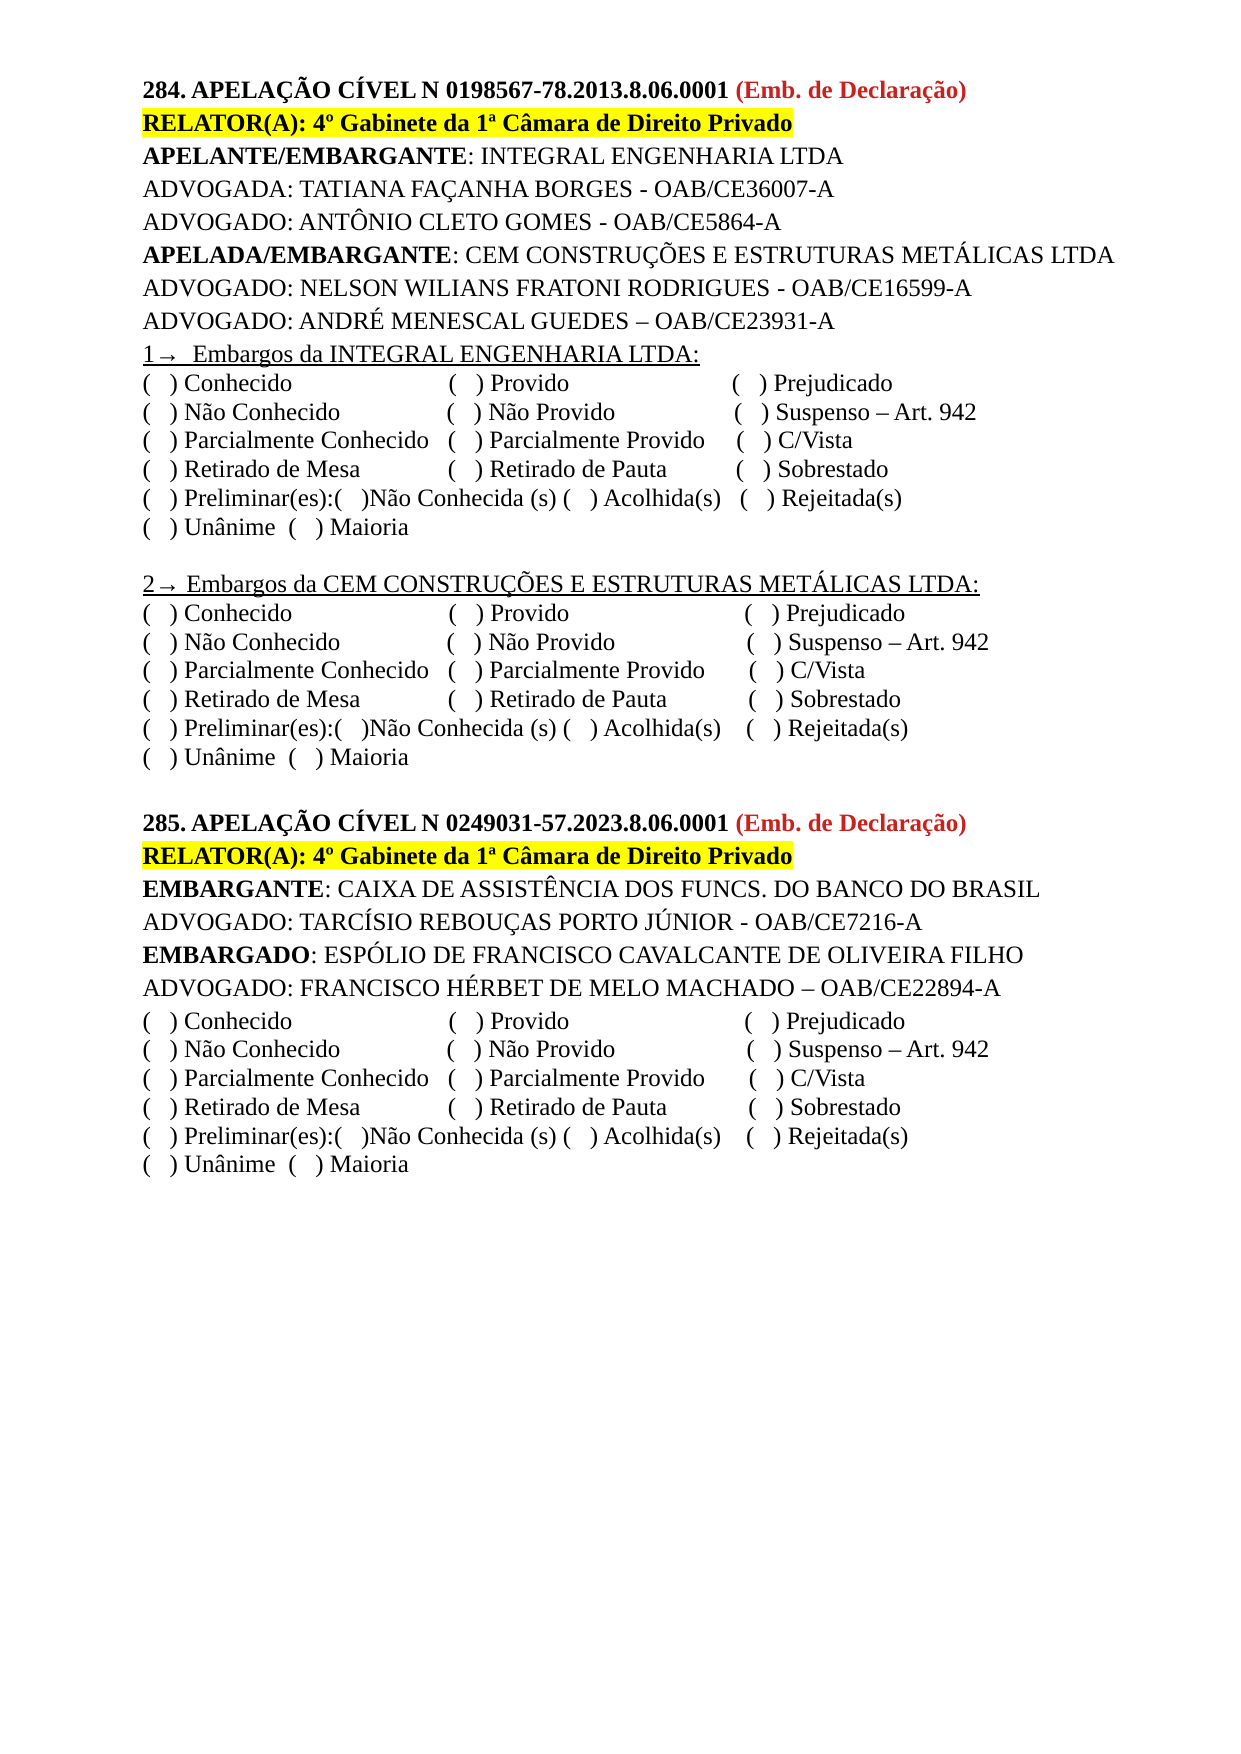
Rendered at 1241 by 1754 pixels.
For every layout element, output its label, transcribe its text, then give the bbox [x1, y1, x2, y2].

text 284. APELAÇÃO CÍVEL N 0198567-78.2013.8.06.0001 (Emb. de Declaração) RELATOR(A): 4º Gabinete da 1ª Câmara de Direito Privado APELANTE/EMBARGANTE: INTEGRAL ENGENHARIA LTDA ADVOGADA: TATIANA FAÇANHA BORGES - OAB/CE36007-A ADVOGADO: ANTÔNIO CLETO GOMES - OAB/CE5864-A APELADA/EMBARGANTE: CEM CONSTRUÇÕES E ESTRUTURAS METÁLICAS LTDA ADVOGADO: NELSON WILIANS FRATONI RODRIGUES - OAB/CE16599-A ADVOGADO: ANDRÉ MENESCAL GUEDES – OAB/CE23931-A [142, 75, 1141, 335]
text ( ) Retirado de Mesa ( ) Retirado de Pauta ( ) Sobrestado [142, 454, 1158, 483]
text ( ) Parcialmente Conhecido ( ) Parcialmente Provido ( ) C/Vista [142, 655, 1158, 684]
text ( ) Unânime ( ) Maioria [142, 512, 1158, 540]
text 2→ Embargos da CEM CONSTRUÇÕES E ESTRUTURAS METÁLICAS LTDA: [142, 569, 1141, 598]
text ( ) Conhecido ( ) Provido ( ) Prejudicado [142, 368, 1141, 397]
text 1→ Embargos da INTEGRAL ENGENHARIA LTDA: [142, 339, 1141, 368]
text ( ) Parcialmente Conhecido ( ) Parcialmente Provido ( ) C/Vista [142, 425, 1158, 454]
text ( ) Retirado de Mesa ( ) Retirado de Pauta ( ) Sobrestado [142, 1092, 1158, 1121]
text ( ) Não Conhecido ( ) Não Provido ( ) Suspenso – Art. 942 [142, 627, 1158, 655]
text ( ) Preliminar(es):( )Não Conhecida (s) ( ) Acolhida(s) ( ) Rejeitada(s) [142, 1121, 1158, 1149]
text ( ) Preliminar(es):( )Não Conhecida (s) ( ) Acolhida(s) ( ) Rejeitada(s) [142, 483, 1158, 512]
text ( ) Conhecido ( ) Provido ( ) Prejudicado [142, 598, 1141, 627]
text ( ) Não Conhecido ( ) Não Provido ( ) Suspenso – Art. 942 [142, 1034, 1158, 1063]
text ( ) Parcialmente Conhecido ( ) Parcialmente Provido ( ) C/Vista [142, 1063, 1158, 1092]
text ( ) Unânime ( ) Maioria [142, 1149, 1141, 1178]
text ( ) Unânime ( ) Maioria 285. APELAÇÃO CÍVEL N 0249031-57.2023.8.06.0001 (Emb. de Declaração) RELATOR(A): 4º Gabinete da 1ª Câmara de Direito Privado EMBARGANTE: CAIXA DE ASSISTÊNCIA DOS FUNCS. DO BANCO DO BRASIL ADVOGADO: TARCÍSIO REBOUÇAS PORTO JÚNIOR - OAB/CE7216-A EMBARGADO: ESPÓLIO DE FRANCISCO CAVALCANTE DE OLIVEIRA FILHO ADVOGADO: FRANCISCO HÉRBET DE MELO MACHADO – OAB/CE22894-A [142, 742, 1141, 1002]
text ( ) Preliminar(es):( )Não Conhecida (s) ( ) Acolhida(s) ( ) Rejeitada(s) [142, 713, 1158, 742]
text ( ) Conhecido ( ) Provido ( ) Prejudicado [142, 1006, 1141, 1034]
text ( ) Não Conhecido ( ) Não Provido ( ) Suspenso – Art. 942 [142, 397, 1158, 425]
text ( ) Retirado de Mesa ( ) Retirado de Pauta ( ) Sobrestado [142, 684, 1158, 713]
